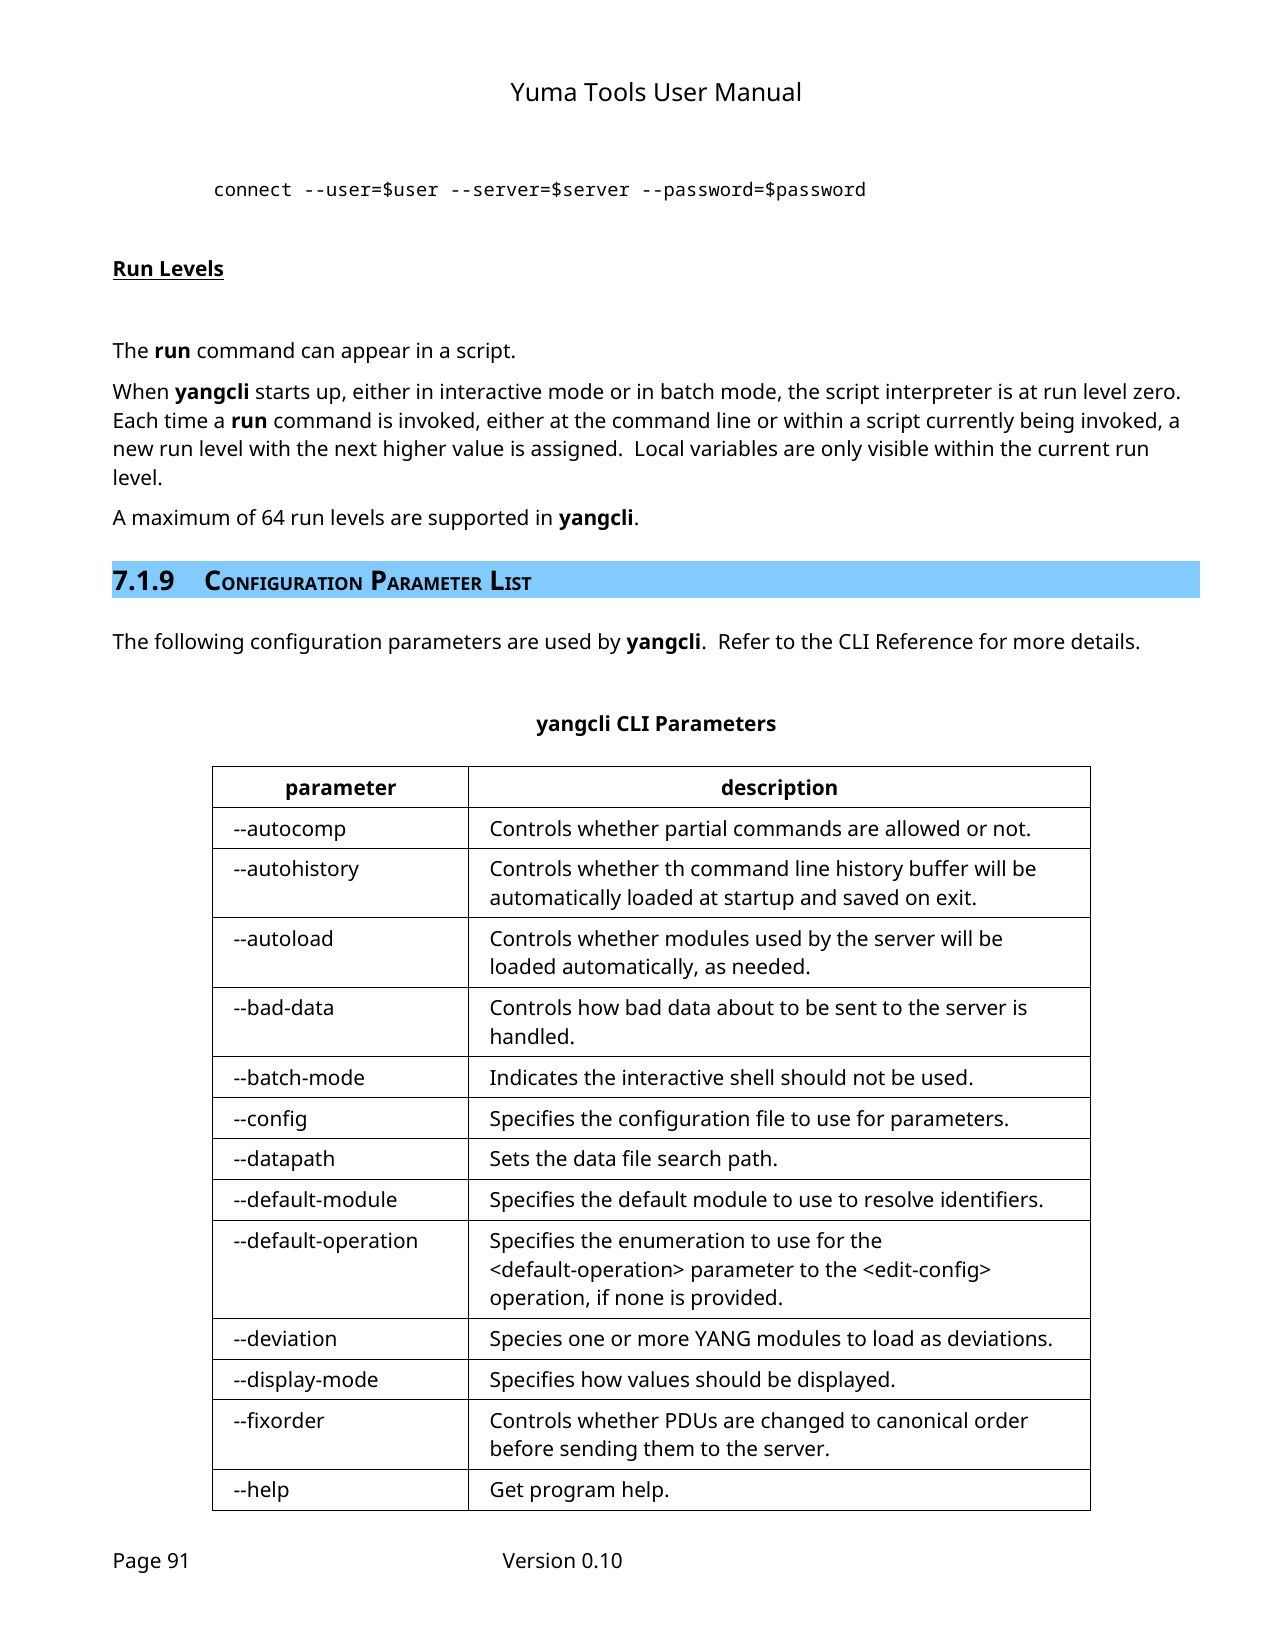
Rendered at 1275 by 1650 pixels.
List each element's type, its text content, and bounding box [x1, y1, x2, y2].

table_cell Controls whether modules used by the server will be loaded automatically, as needed. [469, 918, 1090, 987]
table_cell Controls whether PDUs are changed to canonical order before sending them to the server. [469, 1400, 1090, 1469]
text When yangcli starts up, either in interactive mode or in batch mode, the script interpreter is at run level zero. Each time a run command is invoked, either at the command line or within a script currently being invoked, a new run level with the next higher value is assigned. Local variables are only visible within the current run level. [112, 377, 1200, 491]
table_cell Controls whether th command line history buffer will be automatically loaded at startup and saved on exit. [469, 849, 1090, 917]
table_cell --config [213, 1098, 468, 1138]
table_cell Specifies the configuration file to use for parameters. [469, 1098, 1090, 1138]
table_header parameter [213, 767, 468, 807]
table_cell Get program help. [469, 1470, 1090, 1510]
table_cell --autoload [213, 918, 468, 987]
text connect --user=$user --server=$server --password=$password [139, 176, 1200, 202]
table_cell Specifies the default module to use to resolve identifiers. [469, 1180, 1090, 1220]
table_cell --autohistory [213, 849, 468, 917]
table_cell Controls how bad data about to be sent to the server is handled. [469, 988, 1090, 1056]
subtitle yangcli CLI Parameters [127, 709, 1185, 737]
table_cell --datapath [213, 1139, 468, 1179]
table_cell --default-operation [213, 1221, 468, 1317]
table_header description [469, 767, 1090, 807]
table_cell --help [213, 1470, 468, 1510]
table_cell --autocomp [213, 808, 468, 848]
table_cell Specifies the enumeration to use for the <default-operation> parameter to the <edit-config> operation, if none is provided. [469, 1221, 1090, 1317]
table_cell --deviation [213, 1319, 468, 1358]
table_cell --bad-data [213, 988, 468, 1056]
text Run Levels [112, 254, 1200, 283]
table_cell Indicates the interactive shell should not be used. [469, 1057, 1090, 1097]
table_cell Controls whether partial commands are allowed or not. [469, 808, 1090, 848]
table_cell --batch-mode [213, 1057, 468, 1097]
text A maximum of 64 run levels are supported in yangcli. [112, 503, 1200, 532]
table_cell --fixorder [213, 1400, 468, 1469]
table_cell Sets the data file search path. [469, 1139, 1090, 1179]
table_cell --display-mode [213, 1360, 468, 1399]
subtitle Configuration Parameter List [112, 561, 1200, 598]
table_cell --default-module [213, 1180, 468, 1220]
text The following configuration parameters are used by yangcli. Refer to the CLI Reference for more details. [112, 627, 1200, 656]
table_cell Species one or more YANG modules to load as deviations. [469, 1319, 1090, 1358]
text The run command can appear in a script. [112, 336, 1200, 365]
table_cell Specifies how values should be displayed. [469, 1360, 1090, 1399]
